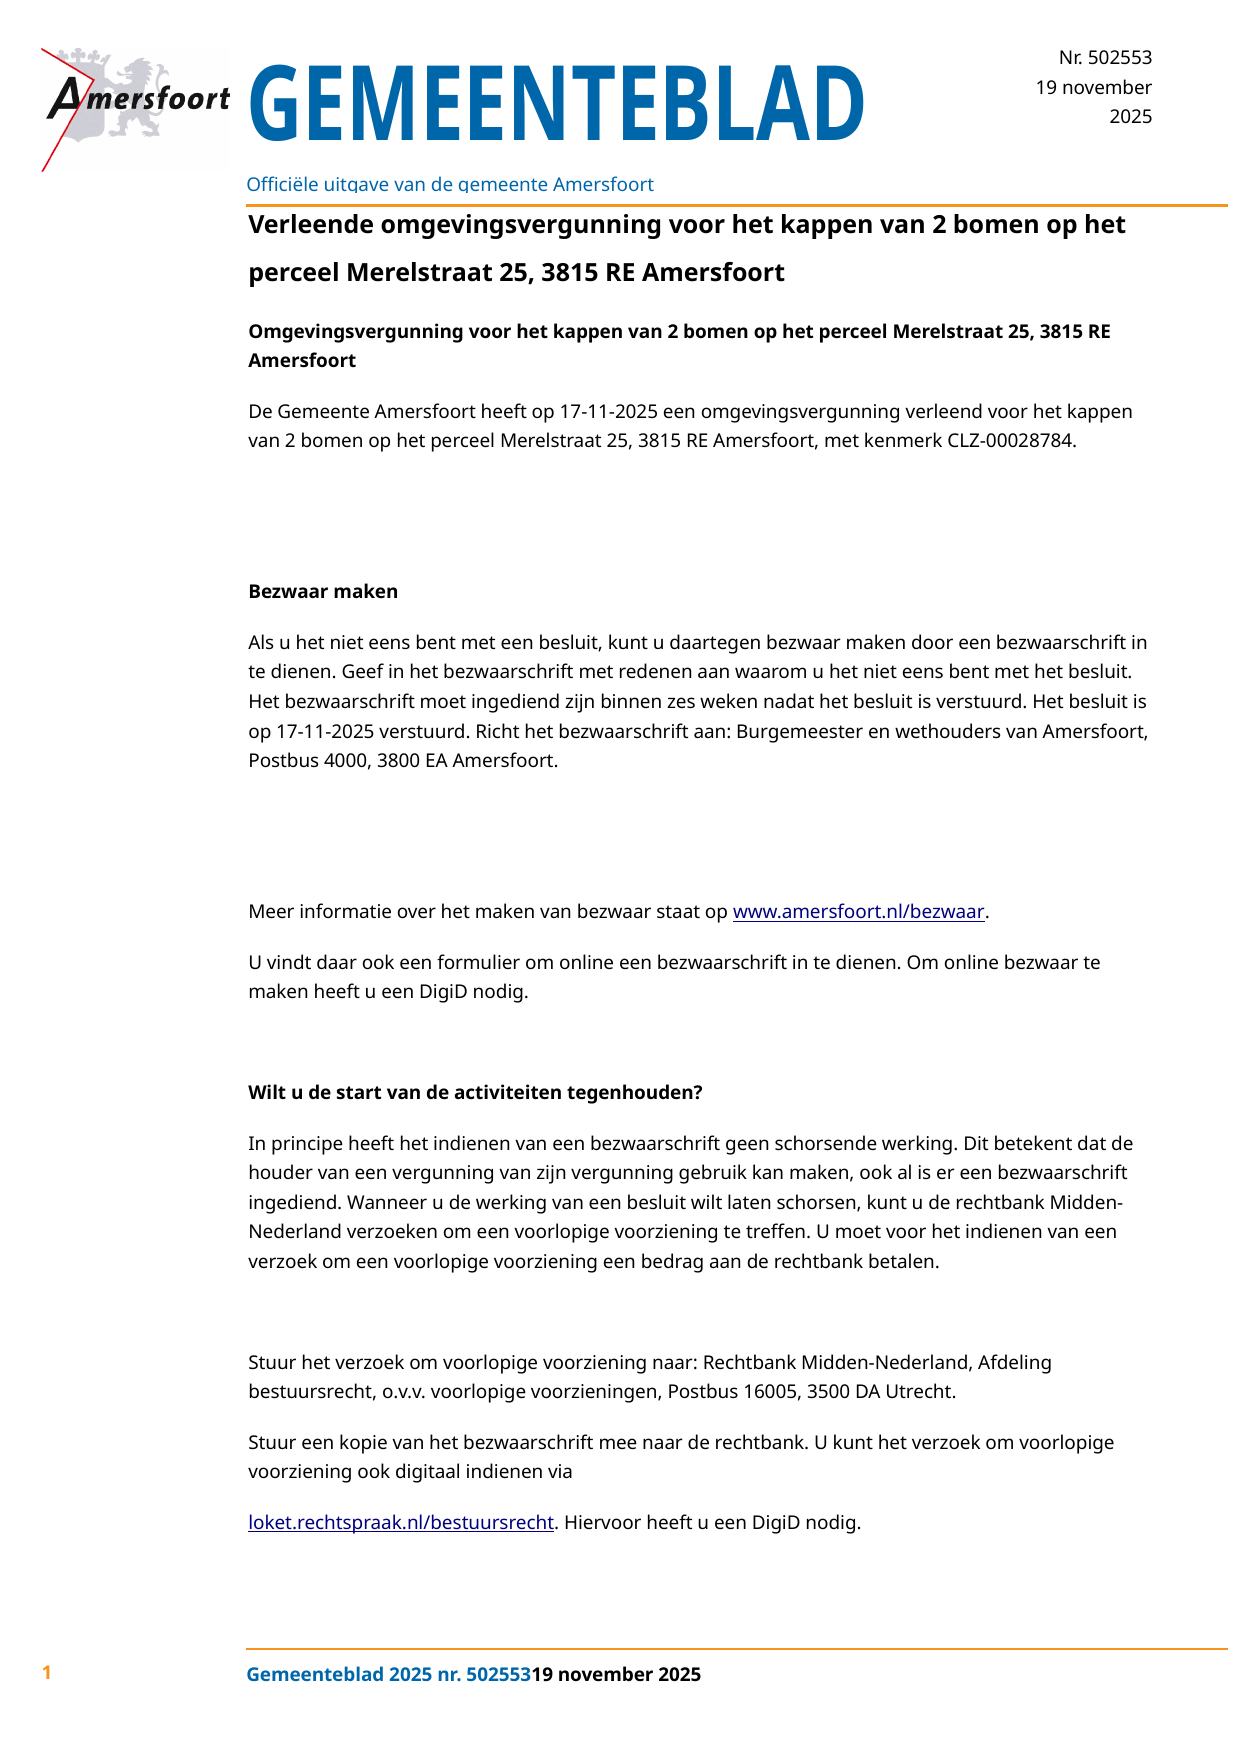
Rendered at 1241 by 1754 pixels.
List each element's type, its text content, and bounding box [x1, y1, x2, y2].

text Wilt u de start van de activiteiten tegenhouden? [248, 1079, 1152, 1105]
text In principe heeft het indienen van een bezwaarschrift geen schorsende werking. Dit betekent dat de houder van een vergunning van zijn vergunning gebruik kan maken, ook al is er een bezwaarschrift ingediend. Wanneer u de werking van een besluit wilt laten schorsen, kunt u de rechtbank Midden-Nederland verzoeken om een voorlopige voorziening te treffen. U moet voor het indienen van een verzoek om een voorlopige voorziening een bedrag aan de rechtbank betalen. [248, 1130, 1152, 1274]
text Bezwaar maken [248, 579, 1152, 604]
text loket.rechtspraak.nl/bestuursrecht. Hiervoor heeft u een DigiD nodig. [248, 1509, 1152, 1535]
text De Gemeente Amersfoort heeft op 17-11-2025 een omgevingsvergunning verleend voor het kappen van 2 bomen op het perceel Merelstraat 25, 3815 RE Amersfoort, met kenmerk CLZ-00028784. [248, 398, 1152, 453]
text Stuur het verzoek om voorlopige voorziening naar: Rechtbank Midden-Nederland, Afdeling bestuursrecht, o.v.v. voorlopige voorzieningen, Postbus 16005, 3500 DA Utrecht. [248, 1349, 1152, 1404]
picture [41, 47, 231, 172]
text Omgevingsvergunning voor het kappen van 2 bomen op het perceel Merelstraat 25, 3815 RE Amersfoort [248, 318, 1152, 373]
text Verleende omgevingsvergunning voor het kappen van 2 bomen op het perceel Merelstraat 25, 3815 RE Amersfoort [248, 207, 1152, 288]
text Stuur een kopie van het bezwaarschrift mee naar de rechtbank. U kunt het verzoek om voorlopige voorziening ook digitaal indienen via [248, 1429, 1152, 1484]
text Meer informatie over het maken van bezwaar staat op www.amersfoort.nl/bezwaar. [248, 899, 1152, 924]
text U vindt daar ook een formulier om online een bezwaarschrift in te dienen. Om online bezwaar te maken heeft u een DigiD nodig. [248, 949, 1152, 1004]
text Als u het niet eens bent met een besluit, kunt u daartegen bezwaar maken door een bezwaarschrift in te dienen. Geef in het bezwaarschrift met redenen aan waarom u het niet eens bent met het besluit. Het bezwaarschrift moet ingediend zijn binnen zes weken nadat het besluit is verstuurd. Het besluit is op 17-11-2025 verstuurd. Richt het bezwaarschrift aan: Burgemeester en wethouders van Amersfoort, Postbus 4000, 3800 EA Amersfoort. [248, 629, 1152, 773]
